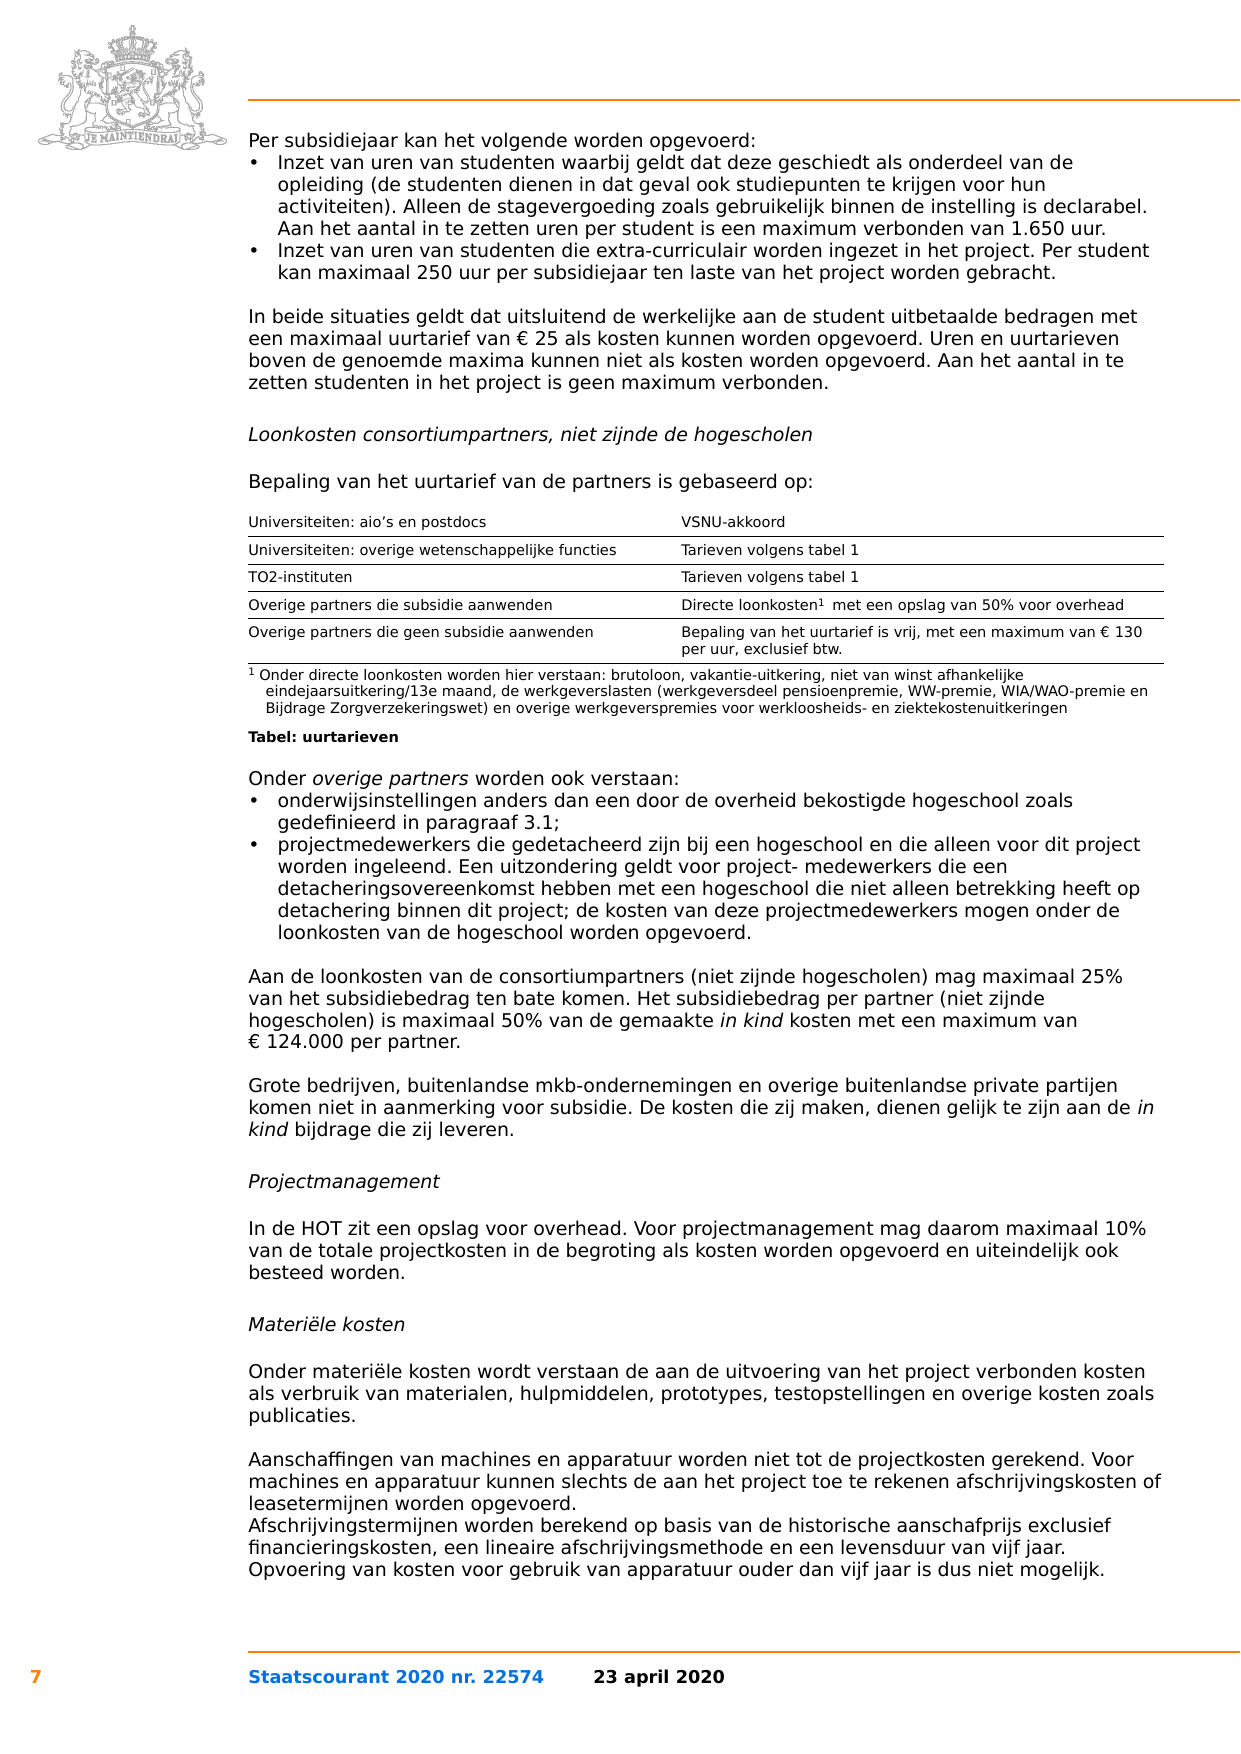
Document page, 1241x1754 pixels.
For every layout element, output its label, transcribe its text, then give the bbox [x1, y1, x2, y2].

text Aan de loonkosten van de consortiumpartners (niet zijnde hogescholen) mag maximaal 25% van het subsidiebedrag ten bate komen. Het subsidiebedrag per partner (niet zijnde hogescholen) is maximaal 50% van de gemaakte in kind kosten met een maximum van € 124.000 per partner. [248, 966, 1163, 1053]
text In de HOT zit een opslag voor overhead. Voor projectmanagement mag daarom maximaal 10% van de totale projectkosten in de begroting als kosten worden opgevoerd en uiteindelijk ook besteed worden. [248, 1218, 1163, 1284]
text Per subsidiejaar kan het volgende worden opgevoerd: [248, 130, 1163, 152]
table_cell Tarieven volgens tabel 1 [675, 565, 1163, 591]
picture [38, 25, 227, 150]
text Afschrijvingstermijnen worden berekend op basis van de historische aanschafprijs exclusief financieringskosten, een lineaire afschrijvingsmethode en een levensduur van vijf jaar. Opvoering van kosten voor gebruik van apparatuur ouder dan vijf jaar is dus niet mogelijk. [248, 1515, 1163, 1581]
table_cell Overige partners die subsidie aanwenden [248, 592, 675, 618]
subtitle Materiële kosten [248, 1314, 1163, 1336]
table_cell TO2-instituten [248, 565, 675, 591]
subtitle Projectmanagement [248, 1171, 1163, 1193]
table_cell Bepaling van het uurtarief is vrij, met een maximum van € 130 per uur, exclusief btw. [675, 619, 1163, 663]
table_cell Overige partners die geen subsidie aanwenden [248, 619, 675, 663]
table_header Universiteiten: aio’s en postdocs [248, 514, 675, 536]
table_cell Tarieven volgens tabel 1 [675, 537, 1163, 563]
table_cell Directe loonkosten1 met een opslag van 50% voor overhead [675, 592, 1163, 618]
text Onder overige partners worden ook verstaan: [248, 768, 1163, 790]
table_header VSNU-akkoord [675, 514, 1163, 536]
text Aanschaffingen van machines en apparatuur worden niet tot de projectkosten gerekend. Voor machines en apparatuur kunnen slechts de aan het project toe te rekenen afschrijvingskosten of leasetermijnen worden opgevoerd. [248, 1449, 1163, 1515]
text • onderwijsinstellingen anders dan een door de overheid bekostigde hogeschool zoals gedefinieerd in paragraaf 3.1; [248, 790, 1163, 834]
table_cell Universiteiten: overige wetenschappelijke functies [248, 537, 675, 563]
text Onder materiële kosten wordt verstaan de aan de uitvoering van het project verbonden kosten als verbruik van materialen, hulpmiddelen, prototypes, testopstellingen en overige kosten zoals publicaties. [248, 1361, 1163, 1427]
text • Inzet van uren van studenten waarbij geldt dat deze geschiedt als onderdeel van de opleiding (de studenten dienen in dat geval ook studiepunten te krijgen voor hun activiteiten). Alleen de stagevergoeding zoals gebruikelijk binnen de instelling is declarabel. Aan het aantal in te zetten uren per student is een maximum verbonden van 1.650 uur. [248, 152, 1163, 240]
text • Inzet van uren van studenten die extra-curriculair worden ingezet in het project. Per student kan maximaal 250 uur per subsidiejaar ten laste van het project worden gebracht. [248, 240, 1163, 284]
text • projectmedewerkers die gedetacheerd zijn bij een hogeschool en die alleen voor dit project worden ingeleend. Een uitzondering geldt voor project- medewerkers die een detacheringsovereenkomst hebben met een hogeschool die niet alleen betrekking heeft op detachering binnen dit project; de kosten van deze projectmedewerkers mogen onder de loonkosten van de hogeschool worden opgevoerd. [248, 834, 1163, 944]
table_cell 1 Onder directe loonkosten worden hier verstaan: brutoloon, vakantie-uitkering, niet van winst afhankelijke eindejaarsuitkering/13e maand, de werkgeverslasten (werkgeversdeel pensioenpremie, WW-premie, WIA/WAO-premie en Bijdrage Zorgverzekeringswet) en overige werkgeverspremies voor werkloosheids- en ziektekostenuitkeringen Tabel: uurtarieven [248, 664, 1163, 746]
text In beide situaties geldt dat uitsluitend de werkelijke aan de student uitbetaalde bedragen met een maximaal uurtarief van € 25 als kosten kunnen worden opgevoerd. Uren en uurtarieven boven de genoemde maxima kunnen niet als kosten worden opgevoerd. Aan het aantal in te zetten studenten in het project is geen maximum verbonden. [248, 306, 1163, 393]
subtitle Loonkosten consortiumpartners, niet zijnde de hogescholen [248, 423, 1163, 446]
text Grote bedrijven, buitenlandse mkb-ondernemingen en overige buitenlandse private partijen komen niet in aanmerking voor subsidie. De kosten die zij maken, dienen gelijk te zijn aan de in kind bijdrage die zij leveren. [248, 1075, 1163, 1141]
text Bepaling van het uurtarief van de partners is gebaseerd op: [248, 471, 1163, 492]
